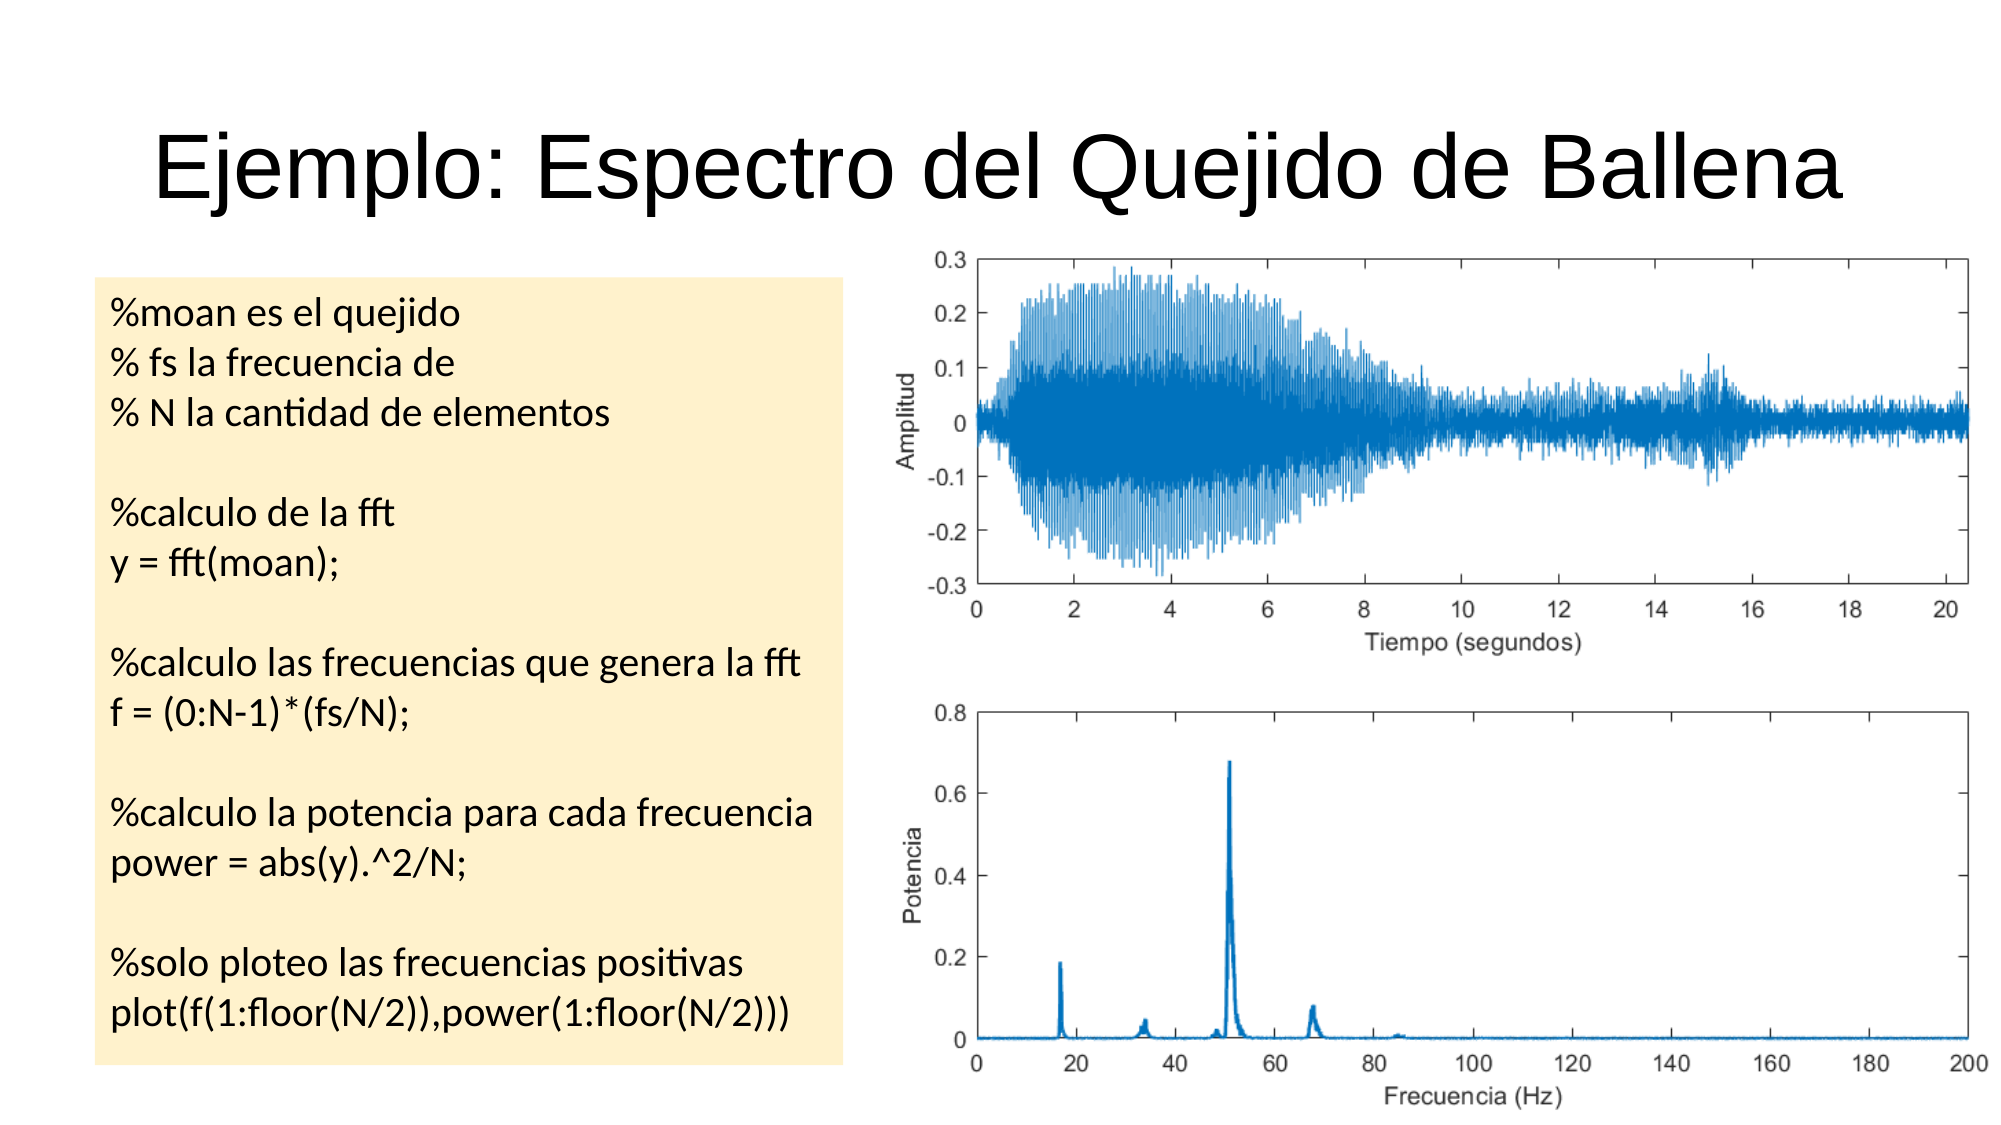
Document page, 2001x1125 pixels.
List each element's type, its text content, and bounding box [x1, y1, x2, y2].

text_box %moan es el quejido % fs la frecuencia de % N la cantidad de elementos %calculo de la fft y = fft(moan); %calculo las frecuencias que genera la fft f = (0:N-1)*(fs/N); %calculo la potencia para cada frecuencia power = abs(y).^2/N; %solo ploteo las frecuencias positivas plot(f(1:floor(N/2)),power(1:floor(N/2))) [94, 277, 844, 1066]
title Ejemplo: Espectro del Quejido de Ballena [137, 59, 1865, 278]
picture [875, 240, 1994, 1124]
